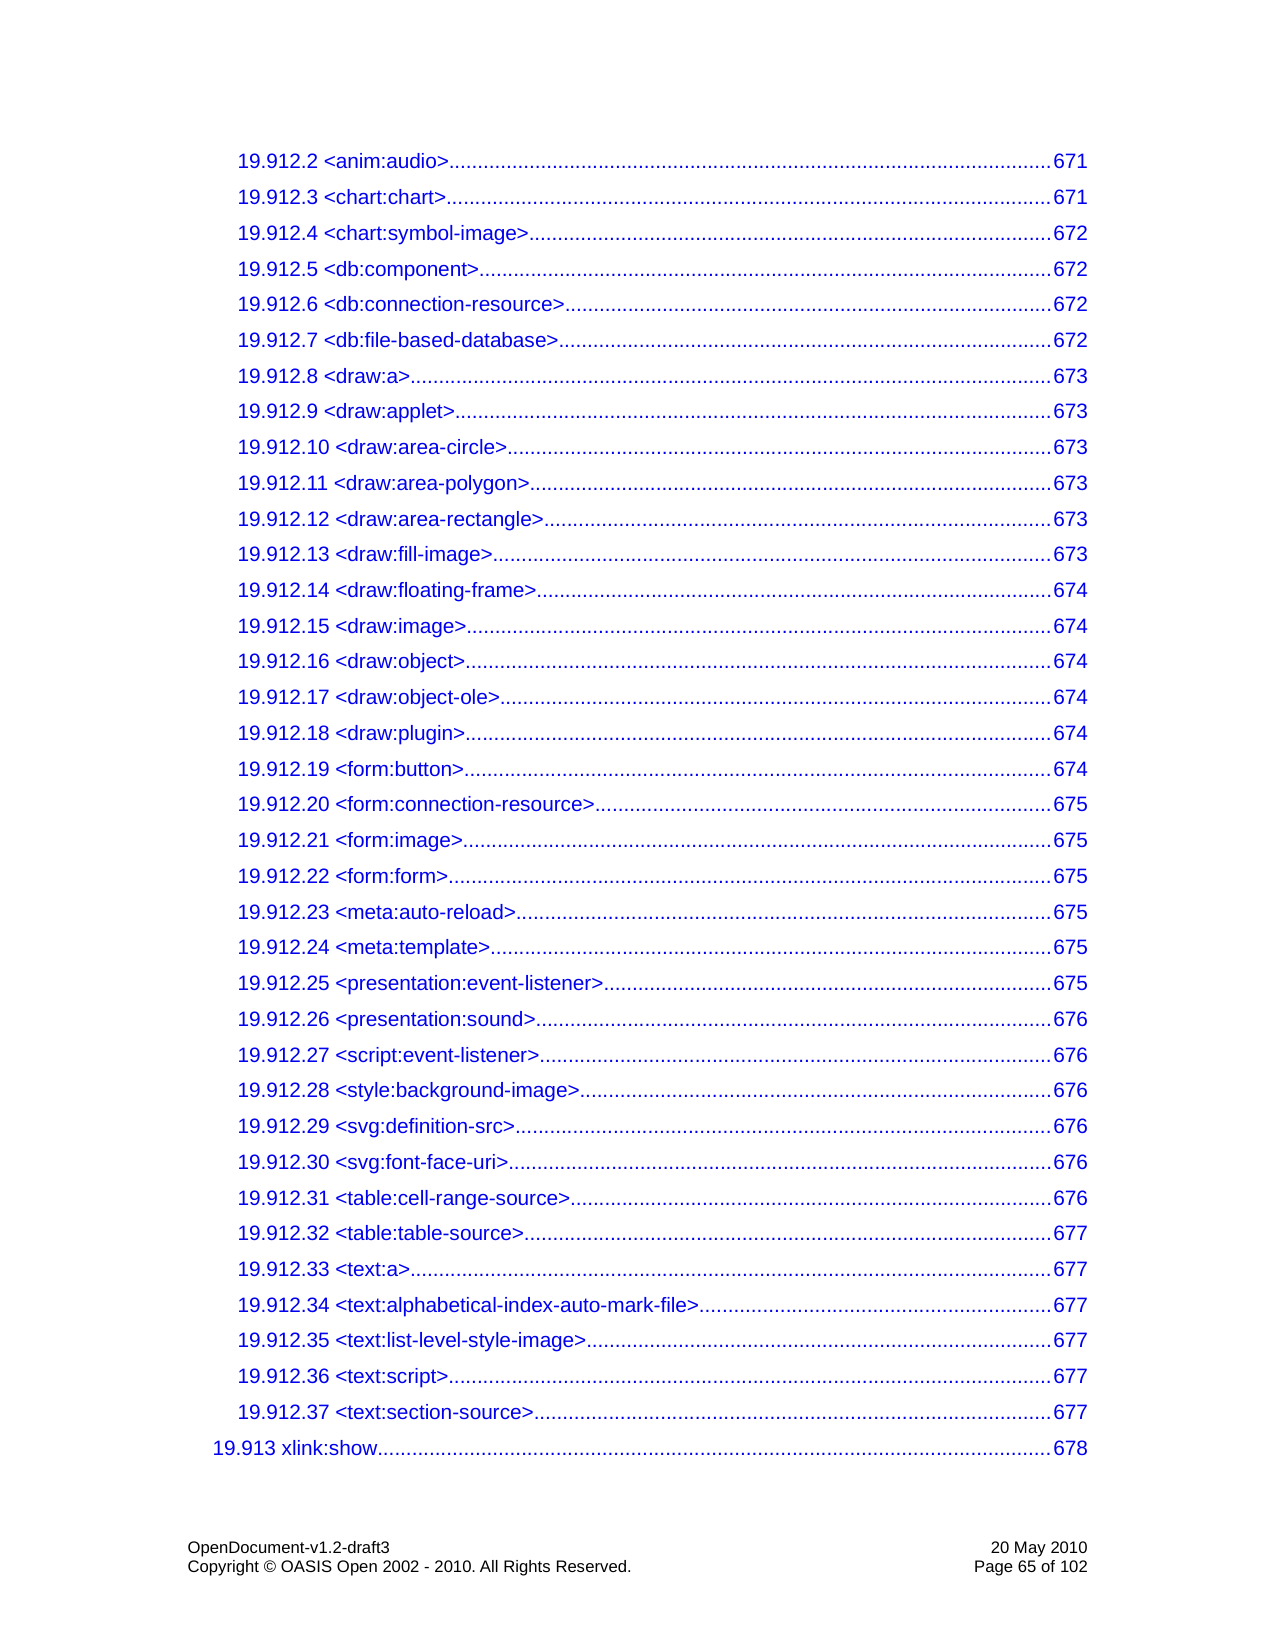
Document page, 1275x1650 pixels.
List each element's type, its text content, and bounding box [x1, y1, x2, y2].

text 19.912.8 <draw:a> 673 [237, 364, 1088, 388]
text 19.912.37 <text:section-source> 677 [237, 1401, 1088, 1424]
text 19.912.30 <svg:font-face-uri> 676 [237, 1150, 1088, 1174]
text 19.912.32 <table:table-source> 677 [237, 1222, 1088, 1245]
text 19.912.16 <draw:object> 674 [237, 650, 1088, 673]
text 19.912.9 <draw:applet> 673 [237, 400, 1088, 423]
text 19.912.35 <text:list-level-style-image> 677 [237, 1329, 1088, 1352]
text 19.912.2 <anim:audio> 671 [237, 150, 1088, 173]
text 19.912.18 <draw:plugin> 674 [237, 722, 1088, 745]
text 19.912.31 <table:cell-range-source> 676 [237, 1186, 1088, 1209]
text 19.912.36 <text:script> 677 [237, 1365, 1088, 1388]
text 19.912.21 <form:image> 675 [237, 829, 1088, 852]
text 19.912.33 <text:a> 677 [237, 1258, 1088, 1281]
text 19.913 xlink:show 678 [212, 1436, 1088, 1459]
text 19.912.23 <meta:auto-reload> 675 [237, 900, 1088, 923]
text 19.912.20 <form:connection-resource> 675 [237, 793, 1088, 816]
text 19.912.6 <db:connection-resource> 672 [237, 293, 1088, 316]
text 19.912.12 <draw:area-rectangle> 673 [237, 507, 1088, 531]
text 19.912.15 <draw:image> 674 [237, 614, 1088, 638]
text 19.912.34 <text:alphabetical-index-auto-mark-file> 677 [237, 1293, 1088, 1317]
text 19.912.13 <draw:fill-image> 673 [237, 543, 1088, 566]
text 19.912.22 <form:form> 675 [237, 864, 1088, 888]
text 19.912.3 <chart:chart> 671 [237, 186, 1088, 209]
text 19.912.19 <form:button> 674 [237, 757, 1088, 781]
text 19.912.26 <presentation:sound> 676 [237, 1007, 1088, 1031]
text 19.912.17 <draw:object-ole> 674 [237, 686, 1088, 709]
text 19.912.7 <db:file-based-database> 672 [237, 329, 1088, 352]
text 19.912.29 <svg:definition-src> 676 [237, 1115, 1088, 1138]
text 19.912.14 <draw:floating-frame> 674 [237, 579, 1088, 602]
text 19.912.27 <script:event-listener> 676 [237, 1043, 1088, 1066]
text 19.912.24 <meta:template> 675 [237, 936, 1088, 959]
text 19.912.5 <db:component> 672 [237, 257, 1088, 280]
text 19.912.28 <style:background-image> 676 [237, 1079, 1088, 1102]
text 19.912.11 <draw:area-polygon> 673 [237, 472, 1088, 495]
text 19.912.25 <presentation:event-listener> 675 [237, 972, 1088, 995]
text 19.912.10 <draw:area-circle> 673 [237, 436, 1088, 459]
text 19.912.4 <chart:symbol-image> 672 [237, 221, 1088, 245]
